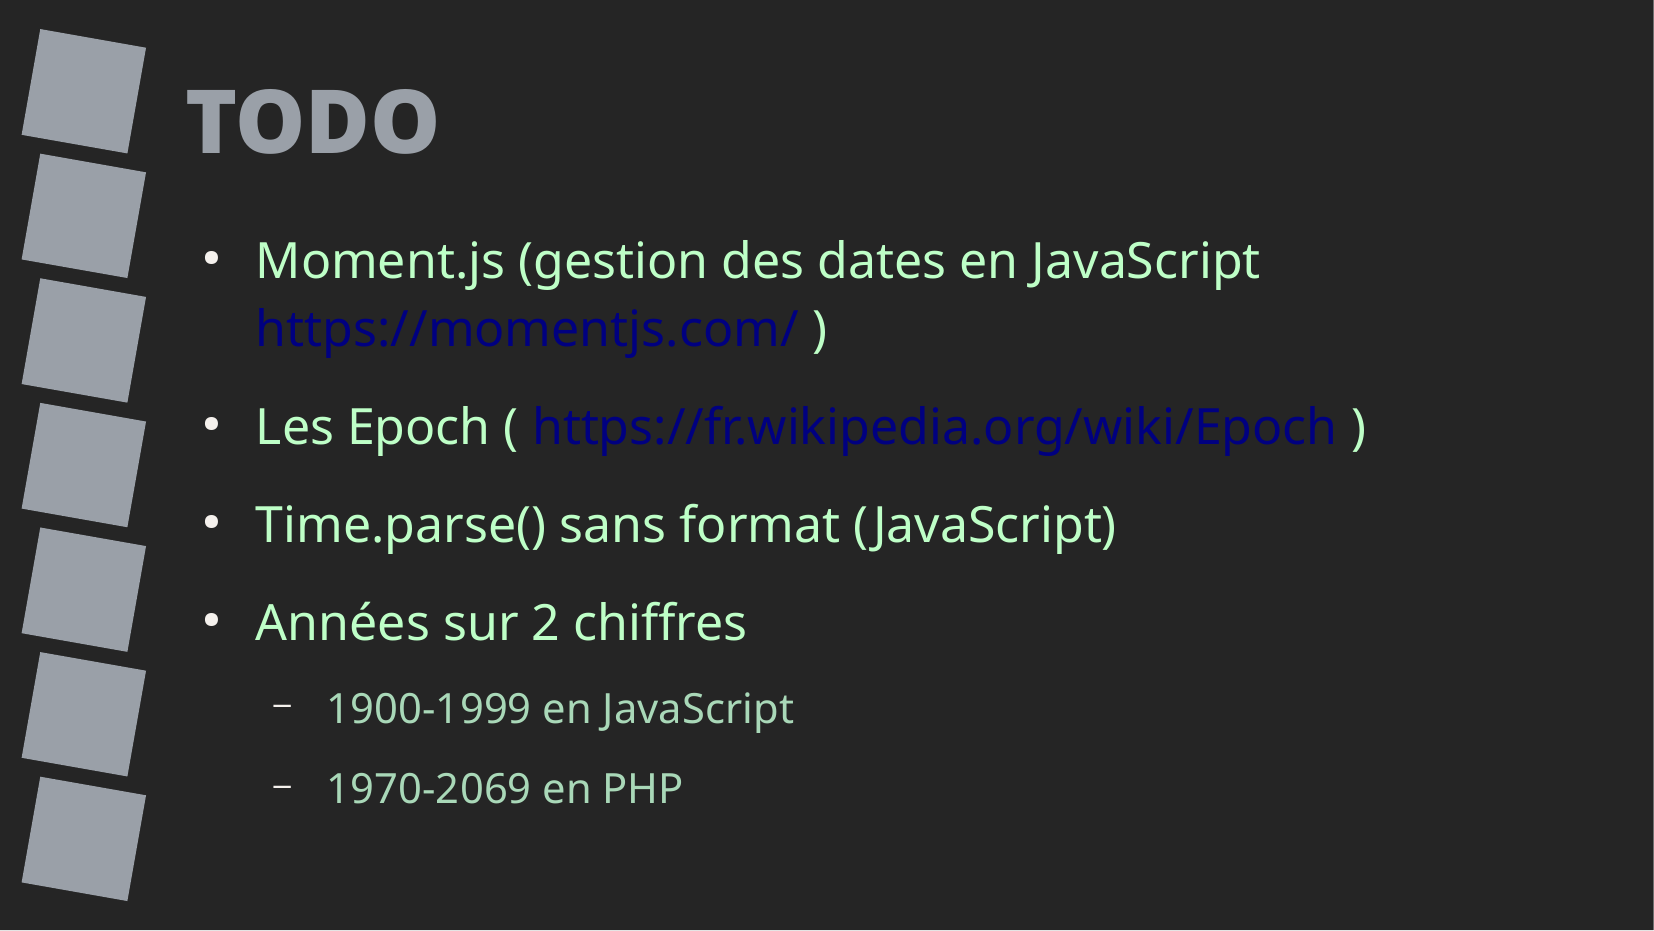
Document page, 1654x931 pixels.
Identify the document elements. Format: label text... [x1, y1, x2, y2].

list Moment.js (gestion des dates en JavaScript https://momentjs.com/ ) Les Epoch ( https://fr.wikipedia.org/wiki/Epoch ) Time.parse() sans format (JavaScript) Années sur 2 chiffres 1900-1999 en JavaScript 1970-2069 en PHP [184, 225, 1636, 901]
title TODO [184, 59, 1654, 154]
